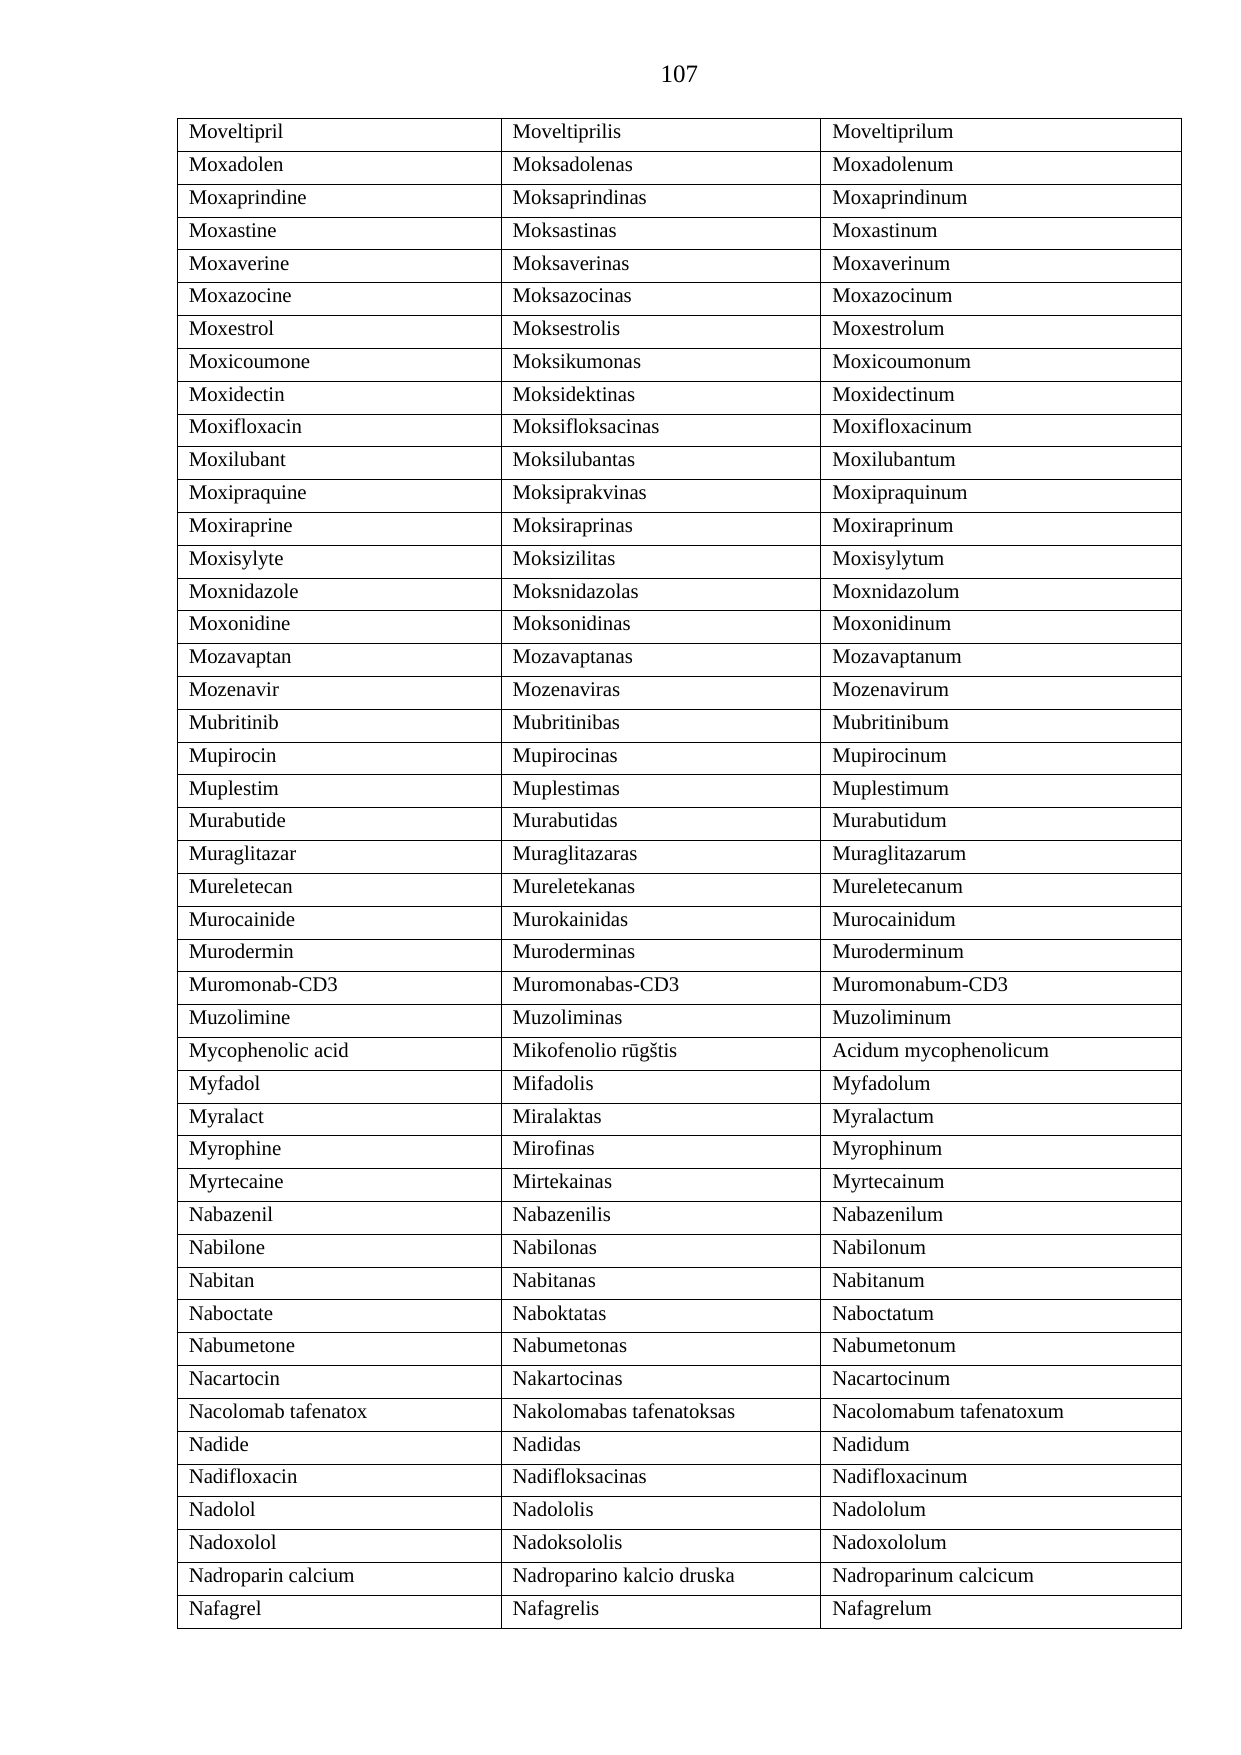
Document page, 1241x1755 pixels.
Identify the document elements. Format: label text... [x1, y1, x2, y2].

table_cell Myrtecainum [821, 1169, 1181, 1201]
table_cell Muraglitazaras [502, 841, 820, 873]
table_cell Miralaktas [502, 1104, 820, 1135]
table_cell Myralact [178, 1104, 501, 1135]
table_cell Nadolol [178, 1497, 501, 1529]
table_cell Moksiprakvinas [502, 480, 820, 512]
table_cell Nadoxololum [821, 1530, 1181, 1562]
table_cell Mupirocin [178, 743, 501, 774]
table_cell Mupirocinum [821, 743, 1181, 774]
table_cell Myrophinum [821, 1136, 1181, 1168]
table_cell Nabitanas [502, 1268, 820, 1299]
table_cell Nabumetone [178, 1333, 501, 1365]
table_cell Nafagrelis [502, 1596, 820, 1627]
table_cell Nabumetonum [821, 1333, 1181, 1365]
table_cell Moksikumonas [502, 349, 820, 381]
table_cell Nafagrelum [821, 1596, 1181, 1627]
table_cell Moxazocine [178, 283, 501, 315]
table_cell Moksnidazolas [502, 579, 820, 610]
table_cell Moxestrol [178, 316, 501, 348]
table_cell Myrtecaine [178, 1169, 501, 1201]
table_cell Moxifloxacin [178, 415, 501, 446]
table_cell Moksilubantas [502, 447, 820, 479]
table_cell Nakartocinas [502, 1366, 820, 1398]
table_cell Moxonidinum [821, 611, 1181, 643]
table_cell Nabilonas [502, 1235, 820, 1267]
table_cell Moxipraquine [178, 480, 501, 512]
table_cell Muraglitazarum [821, 841, 1181, 873]
table_cell Mifadolis [502, 1071, 820, 1102]
table_cell Moxilubant [178, 447, 501, 479]
table_cell Moksestrolis [502, 316, 820, 348]
table_cell Moveltipril [178, 119, 501, 151]
table_cell Murabutide [178, 808, 501, 840]
table_cell Moxiraprinum [821, 513, 1181, 545]
table_cell Moksidektinas [502, 382, 820, 413]
table_cell Nadroparinum calcicum [821, 1563, 1181, 1595]
table_cell Moksonidinas [502, 611, 820, 643]
table_cell Mureletecan [178, 874, 501, 906]
table_cell Murocainide [178, 907, 501, 938]
table_cell Moxaprindinum [821, 185, 1181, 217]
table_cell Moksaverinas [502, 250, 820, 282]
table_cell Muroderminas [502, 940, 820, 971]
table_cell Naboctatum [821, 1300, 1181, 1332]
table_cell Moksiraprinas [502, 513, 820, 545]
table_cell Nadidas [502, 1432, 820, 1463]
table_cell Muplestim [178, 775, 501, 807]
table_cell Moxazocinum [821, 283, 1181, 315]
table_cell Nadoxolol [178, 1530, 501, 1562]
table_cell Mikofenolio rūgštis [502, 1038, 820, 1070]
table_cell Murabutidum [821, 808, 1181, 840]
table_cell Moksaprindinas [502, 185, 820, 217]
table_cell Nadoksololis [502, 1530, 820, 1562]
table_cell Moxicoumonum [821, 349, 1181, 381]
table_cell Murodermin [178, 940, 501, 971]
table_cell Mozavaptanum [821, 644, 1181, 676]
table_cell Nacartocinum [821, 1366, 1181, 1398]
table_cell Moxidectinum [821, 382, 1181, 413]
table_cell Moxaprindine [178, 185, 501, 217]
table_cell Nabilone [178, 1235, 501, 1267]
table_cell Myrophine [178, 1136, 501, 1168]
table_cell Nadifloxacin [178, 1465, 501, 1496]
table_cell Moxaverine [178, 250, 501, 282]
table_cell Muplestimas [502, 775, 820, 807]
table_cell Mupirocinas [502, 743, 820, 774]
table_cell Nadroparino kalcio druska [502, 1563, 820, 1595]
table_cell Myfadolum [821, 1071, 1181, 1102]
table_cell Muromonabas-CD3 [502, 972, 820, 1004]
table_cell Myfadol [178, 1071, 501, 1102]
table_cell Muzolimine [178, 1005, 501, 1037]
table_cell Nacolomab tafenatox [178, 1399, 501, 1431]
table_cell Mozavaptanas [502, 644, 820, 676]
table_cell Muraglitazar [178, 841, 501, 873]
table_cell Moxonidine [178, 611, 501, 643]
table_cell Moxisylytum [821, 546, 1181, 577]
table_cell Moksizilitas [502, 546, 820, 577]
table_cell Mirofinas [502, 1136, 820, 1168]
table_cell Nadide [178, 1432, 501, 1463]
table_cell Nabumetonas [502, 1333, 820, 1365]
table_cell Moksadolenas [502, 152, 820, 184]
table_cell Mubritinib [178, 710, 501, 742]
table_cell Mirtekainas [502, 1169, 820, 1201]
table_cell Mureletecanum [821, 874, 1181, 906]
table_cell Moxilubantum [821, 447, 1181, 479]
table_cell Moksazocinas [502, 283, 820, 315]
table_cell Mozavaptan [178, 644, 501, 676]
table_cell Moxestrolum [821, 316, 1181, 348]
table_cell Moxnidazolum [821, 579, 1181, 610]
table_cell Nabazenil [178, 1202, 501, 1234]
table_cell Nadifloxacinum [821, 1465, 1181, 1496]
table_cell Nadidum [821, 1432, 1181, 1463]
table_cell Moxadolenum [821, 152, 1181, 184]
table_cell Moxisylyte [178, 546, 501, 577]
table_cell Moxastinum [821, 218, 1181, 249]
table_cell Nabazenilis [502, 1202, 820, 1234]
table_cell Myralactum [821, 1104, 1181, 1135]
table_cell Nacolomabum tafenatoxum [821, 1399, 1181, 1431]
table_cell Moxidectin [178, 382, 501, 413]
table_cell Muroderminum [821, 940, 1181, 971]
table_cell Muzoliminum [821, 1005, 1181, 1037]
table_cell Naboktatas [502, 1300, 820, 1332]
table_cell Muromonab-CD3 [178, 972, 501, 1004]
table_cell Muromonabum-CD3 [821, 972, 1181, 1004]
table_cell Nabilonum [821, 1235, 1181, 1267]
table_cell Mureletekanas [502, 874, 820, 906]
table_cell Nabazenilum [821, 1202, 1181, 1234]
table_cell Mubritinibum [821, 710, 1181, 742]
table_cell Moveltiprilis [502, 119, 820, 151]
table_cell Nafagrel [178, 1596, 501, 1627]
table_cell Mozenavirum [821, 677, 1181, 709]
table_cell Moksifloksacinas [502, 415, 820, 446]
table_cell Nadifloksacinas [502, 1465, 820, 1496]
table_cell Mycophenolic acid [178, 1038, 501, 1070]
table_cell Nabitan [178, 1268, 501, 1299]
table_cell Moveltiprilum [821, 119, 1181, 151]
table_cell Moxastine [178, 218, 501, 249]
table_cell Muzoliminas [502, 1005, 820, 1037]
table_cell Moxadolen [178, 152, 501, 184]
table_cell Muplestimum [821, 775, 1181, 807]
table_cell Moxifloxacinum [821, 415, 1181, 446]
table_cell Nadroparin calcium [178, 1563, 501, 1595]
table_cell Murabutidas [502, 808, 820, 840]
table_cell Murocainidum [821, 907, 1181, 938]
table_cell Moxnidazole [178, 579, 501, 610]
table_cell Mozenaviras [502, 677, 820, 709]
table_cell Moxipraquinum [821, 480, 1181, 512]
table_cell Moksastinas [502, 218, 820, 249]
table_cell Nadololis [502, 1497, 820, 1529]
table_cell Nacartocin [178, 1366, 501, 1398]
table_cell Acidum mycophenolicum [821, 1038, 1181, 1070]
table_cell Nakolomabas tafenatoksas [502, 1399, 820, 1431]
table_cell Mozenavir [178, 677, 501, 709]
table_cell Moxiraprine [178, 513, 501, 545]
table_cell Mubritinibas [502, 710, 820, 742]
table_cell Murokainidas [502, 907, 820, 938]
table_cell Nabitanum [821, 1268, 1181, 1299]
table_cell Moxicoumone [178, 349, 501, 381]
table_cell Nadololum [821, 1497, 1181, 1529]
table_cell Moxaverinum [821, 250, 1181, 282]
table_cell Naboctate [178, 1300, 501, 1332]
